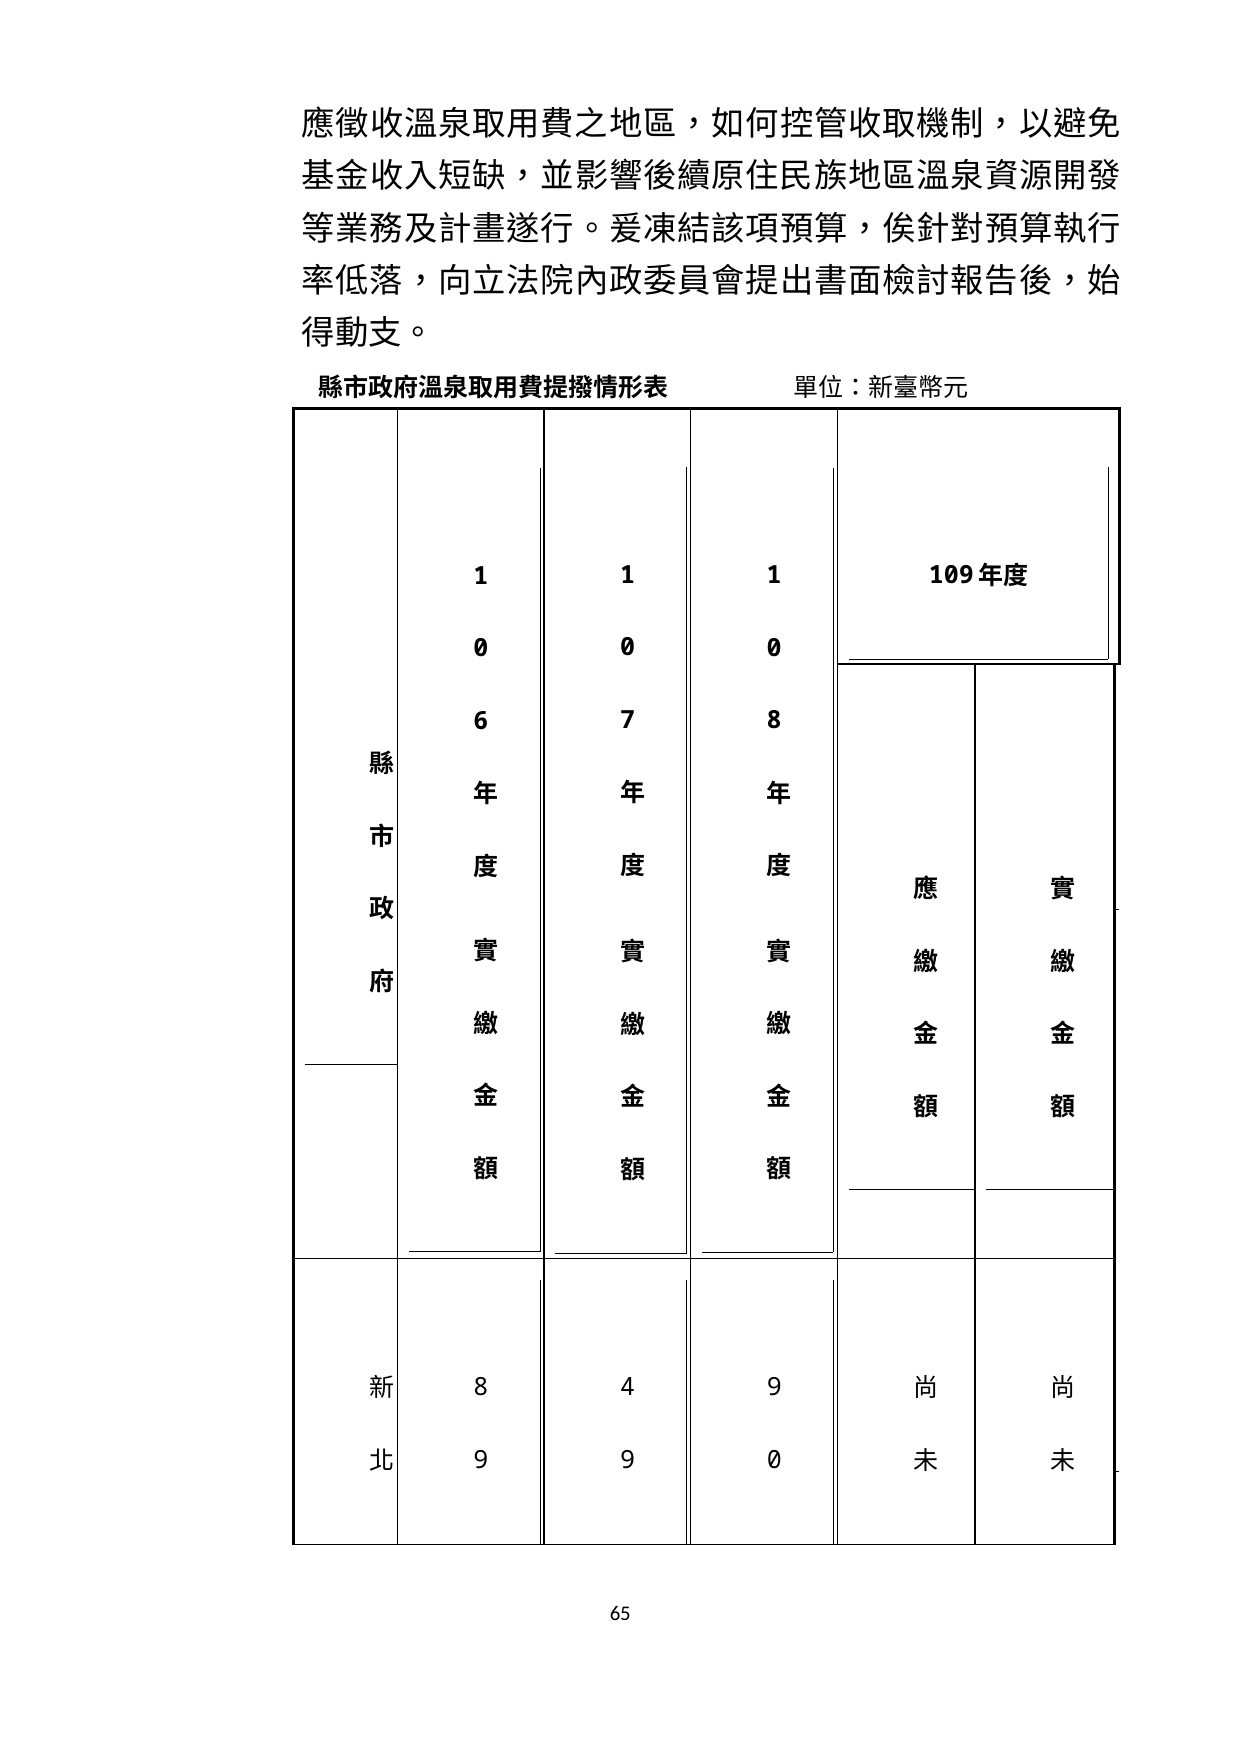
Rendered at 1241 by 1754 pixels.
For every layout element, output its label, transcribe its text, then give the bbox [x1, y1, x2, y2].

table_cell 90 [691, 1259, 837, 1544]
table_cell 尚未 [838, 1259, 974, 1544]
text 縣市政府溫泉取用費提撥情形表 單位：新臺幣元 [318, 354, 1122, 407]
table_cell 尚未 [976, 1259, 1113, 1544]
table_header 106年度 實繳金額 [398, 410, 543, 1257]
table_cell 實繳金額 [976, 665, 1113, 1257]
table_header 108年度 實繳金額 [691, 410, 837, 1257]
table_cell 新北 [295, 1259, 397, 1544]
table_cell 49 [545, 1259, 690, 1544]
table_cell 應繳金額 [838, 665, 974, 1257]
table_header 109年度 [838, 410, 1118, 663]
text 應徵收溫泉取用費之地區，如何控管收取機制，以避免基金收入短缺，並影響後續原住民族地區溫泉資源開發等業務及計畫遂行。爰凍結該項預算，俟針對預算執行率低落，向立法院內政委員會提出書面檢討報告後，始得動支。 [268, 94, 1122, 354]
table_cell 89 [398, 1259, 543, 1544]
table_header 縣市政府 [295, 410, 397, 1257]
table_header 107年度 實繳金額 [545, 410, 690, 1257]
